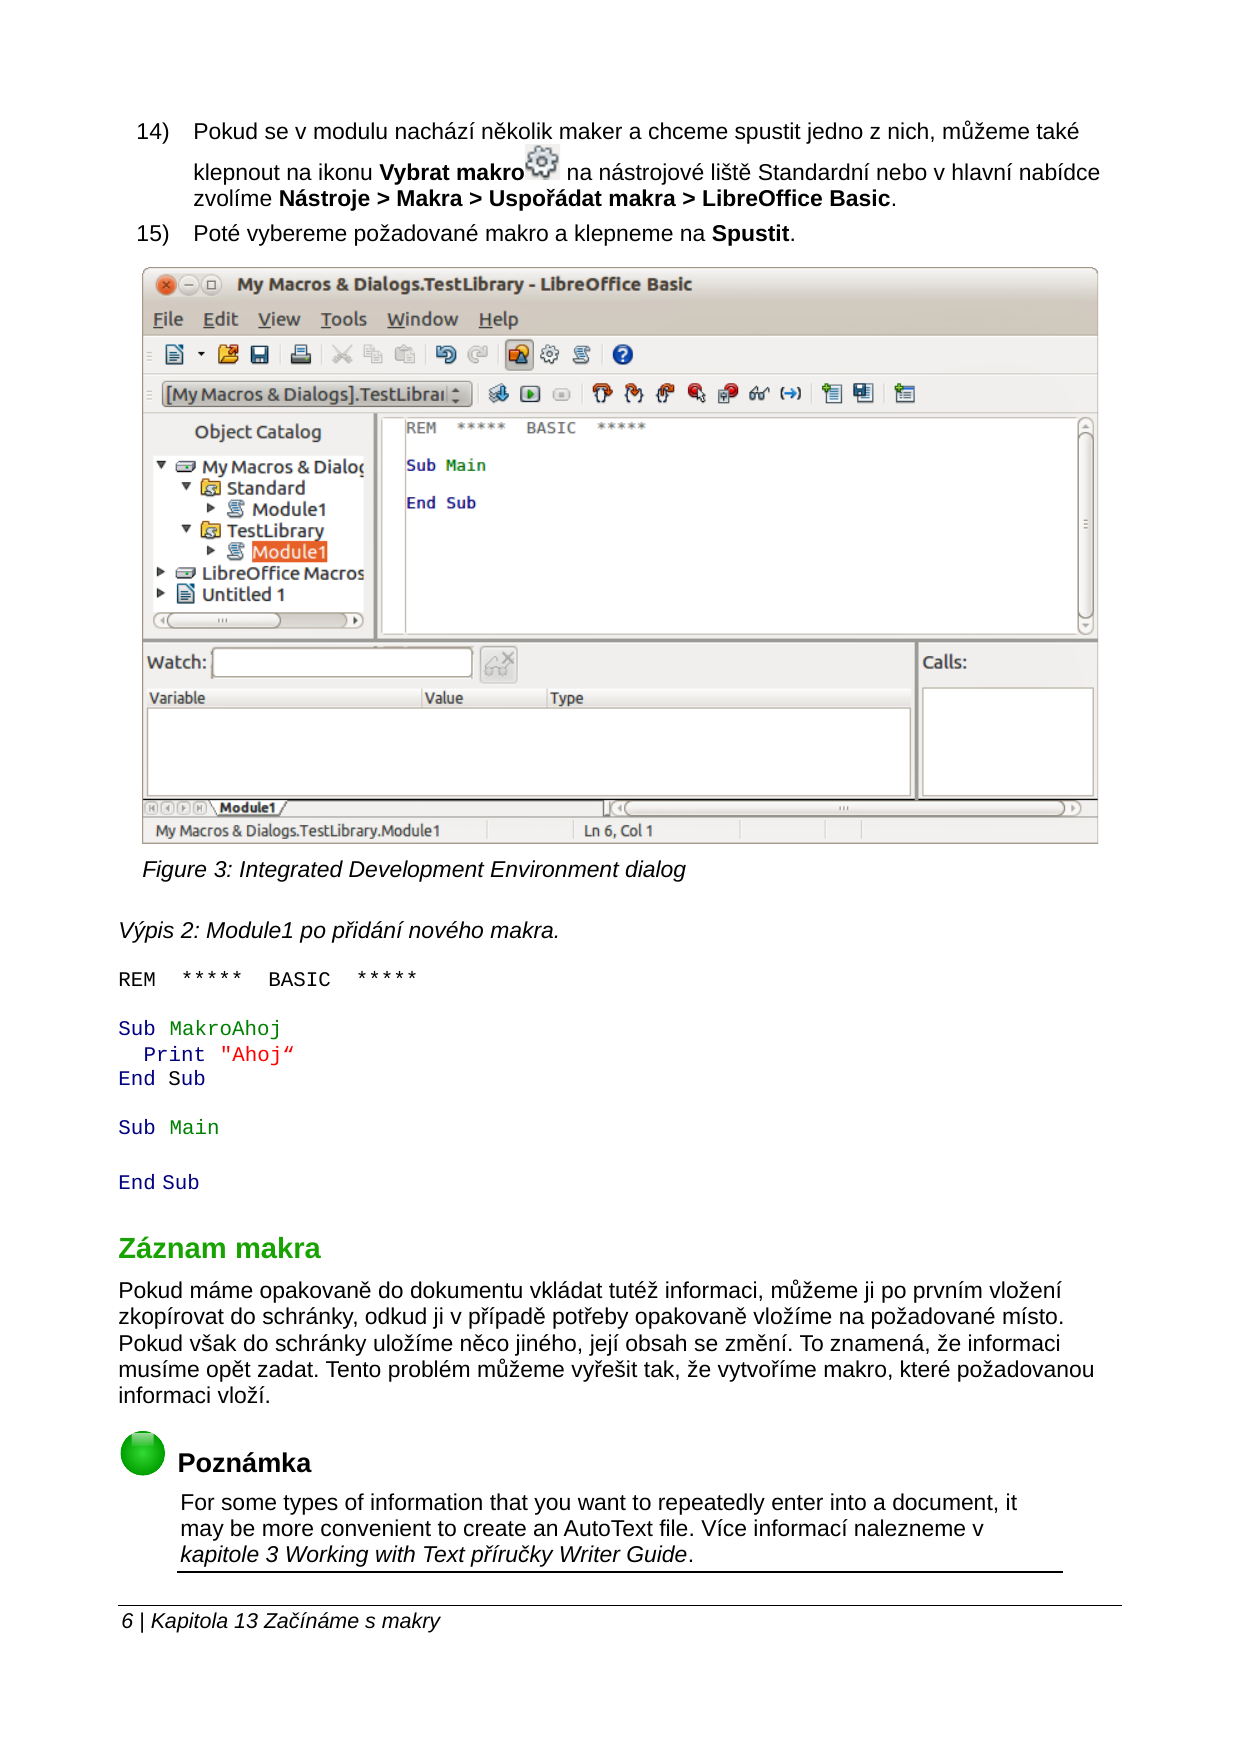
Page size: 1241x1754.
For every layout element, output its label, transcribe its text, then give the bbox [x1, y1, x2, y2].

text Print "Ahoj“ [118, 1042, 1122, 1068]
text Výpis 2 : Module1 po přidání nového makra. [118, 917, 1122, 943]
text Sub MakroAhoj [118, 1016, 1122, 1042]
picture [524, 144, 561, 180]
subtitle Poznámka [118, 1428, 1122, 1478]
text Sub Main [118, 1116, 1122, 1142]
text For some types of information that you want to repeatedly enter into a document, it may be more convenient to create an AutoText file. Více informací nalezneme v kapitole 3 Working with Text příručky Writer Guide. [177, 1485, 1063, 1571]
subtitle Záznam makra [118, 1231, 1122, 1265]
text End Sub [118, 1168, 1122, 1195]
list Pokud se v modulu nachází několik maker a chceme spustit jedno z nich, můžeme také klepnout na ikonu Vybrat makro na nástrojové liště Standardní nebo v hlavní nabídce zvolíme Nástroje > Makra > Uspořádat makra > LibreOffice Basic. [169, 118, 1122, 211]
text End Sub [118, 1068, 1122, 1092]
list Poté vybereme požadované makro a klepneme na Spustit. [169, 220, 1122, 246]
text Pokud máme opakovaně do dokumentu vkládat tutéž informaci, můžeme ji po prvním vložení zkopírovat do schránky, odkud ji v případě potřeby opakovaně vložíme na požadované místo. Pokud však do schránky uložíme něco jiného, ​​její obsah se změní. To znamená, že informaci musíme opět zadat. Tento problém můžeme vyřešit tak, že vytvoříme makro, které požadovanou informaci vloží. [118, 1277, 1122, 1408]
text Figure 3: Integrated Development Environment dialog [142, 856, 1098, 882]
text REM ***** BASIC ***** [118, 969, 1122, 993]
picture [142, 267, 1099, 844]
